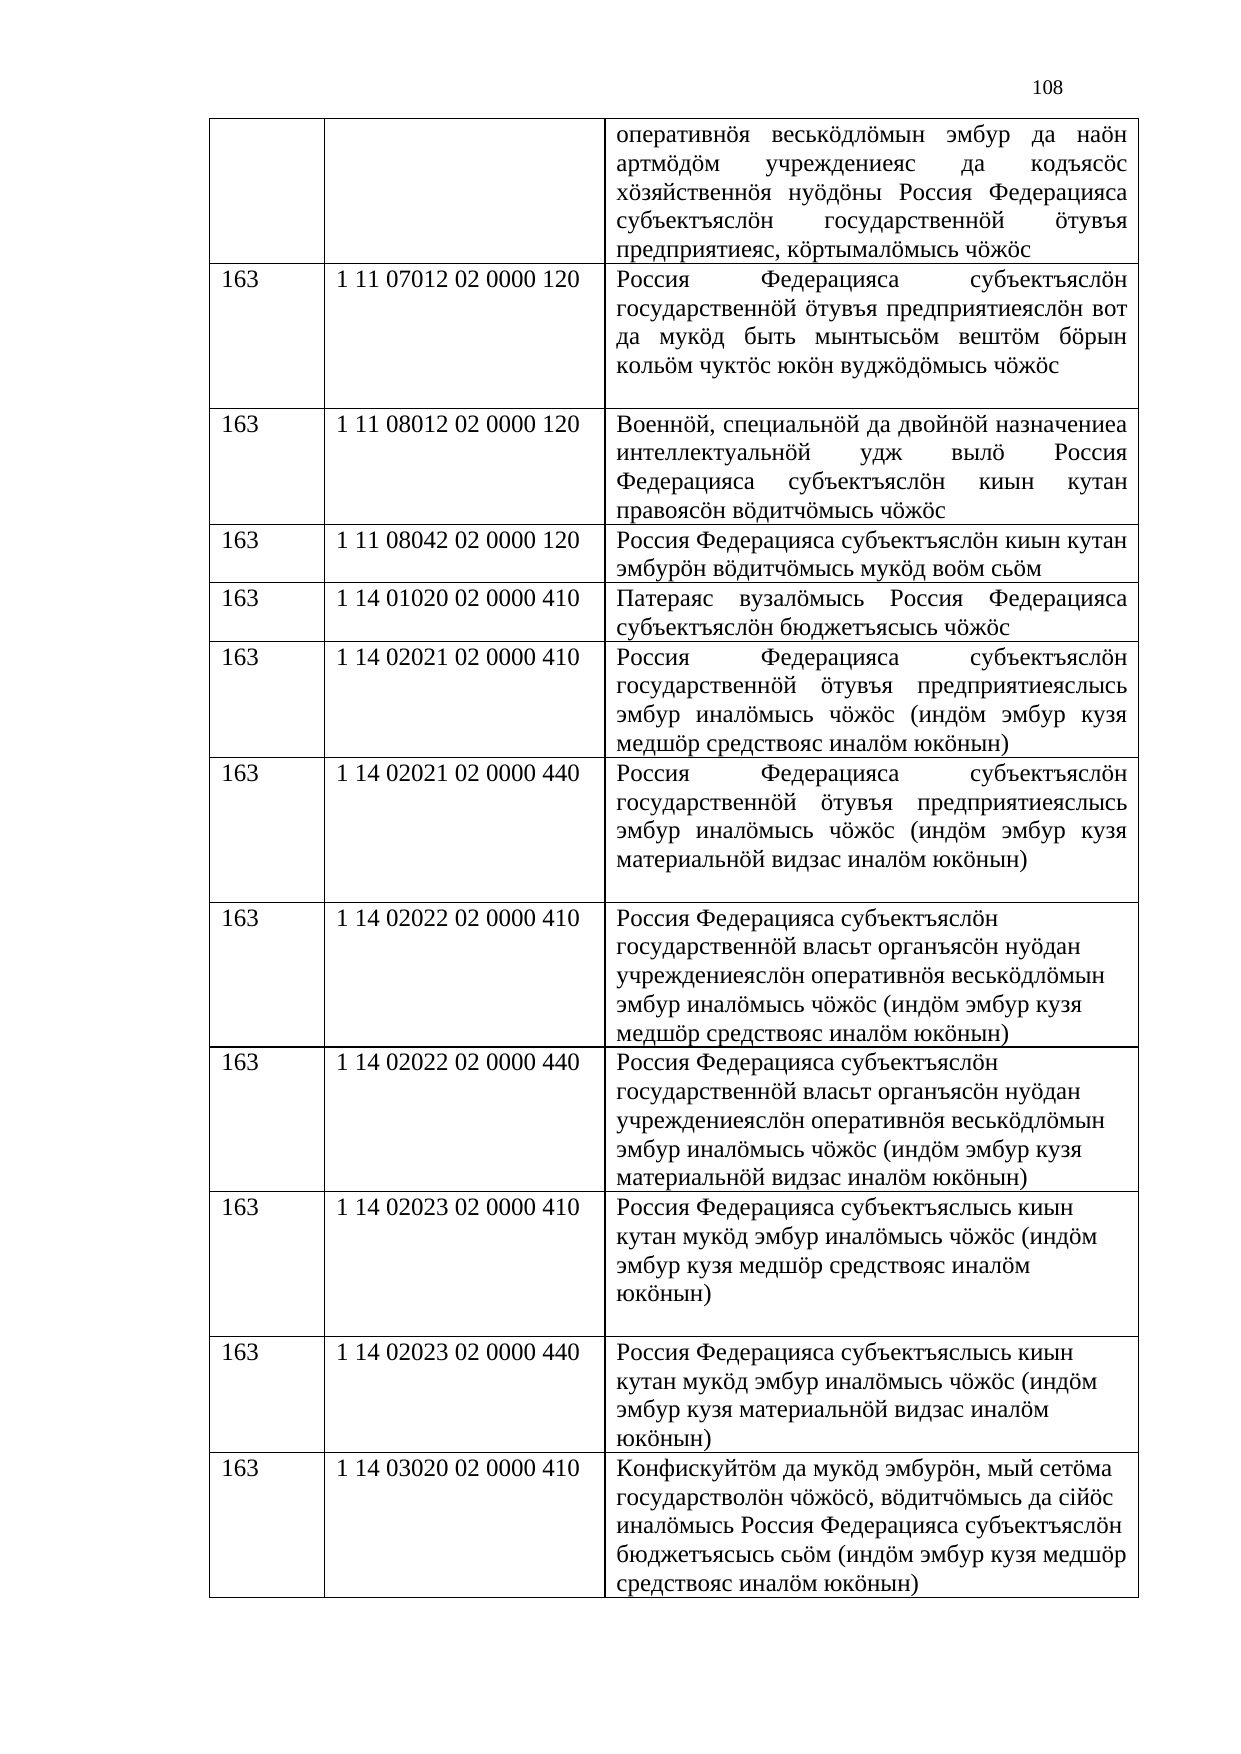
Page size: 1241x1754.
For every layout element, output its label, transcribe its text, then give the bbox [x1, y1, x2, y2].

table_cell [1139, 408, 1197, 524]
table_cell 1 14 02021 02 0000 410 [325, 642, 604, 757]
table_cell [1139, 1336, 1197, 1452]
table_cell Россия Федерацияса субъектъяслысь киын кутан мукöд эмбур иналöмысь чöжöс (индöм эмбур кузя медшöр средствояс иналöм юкöнын) [606, 1192, 1138, 1336]
table_cell 1 11 08042 02 0000 120 [325, 525, 604, 582]
table_cell Россия Федерацияса субъектъяслöн государственнöй öтувъя предприятиеяслöн вот да мукöд быть мынтысьöм вештöм бöрын кольöм чуктöс юкöн вуджöдöмысь чöжöс [606, 264, 1138, 408]
table_cell [1139, 263, 1197, 408]
table_cell [1139, 902, 1197, 1046]
table_cell Военнöй, специальнöй да двойнöй назначениеа интеллектуальнöй удж вылö Россия Федерацияса субъектъяслöн киын кутан правоясöн вöдитчöмысь чöжöс [606, 409, 1138, 524]
table_cell [1139, 641, 1197, 757]
table_cell Россия Федерацияса субъектъяслöн государственнöй власьт органъясöн нуöдан учреждениеяслöн оперативнöя веськöдлöмын эмбур иналöмысь чöжöс (индöм эмбур кузя материальнöй видзас иналöм юкöнын) [606, 1048, 1138, 1191]
table_cell [210, 119, 324, 263]
table_cell [1139, 1452, 1197, 1597]
table_cell 163 [210, 583, 324, 641]
table_cell 163 [210, 1453, 324, 1597]
table_cell 1 14 03020 02 0000 410 [325, 1453, 604, 1597]
table_cell 1 11 08012 02 0000 120 [325, 409, 604, 524]
table_cell 1 14 02023 02 0000 440 [325, 1337, 604, 1452]
table_cell 1 14 02021 02 0000 440 [325, 758, 604, 902]
table_cell 163 [210, 264, 324, 408]
table_cell 163 [210, 1192, 324, 1336]
table_cell Россия Федерацияса субъектъяслöн государственнöй öтувъя предприятиеяслысь эмбур иналöмысь чöжöс (индöм эмбур кузя медшöр средствояс иналöм юкöнын) [606, 642, 1138, 757]
table_cell 163 [210, 409, 324, 524]
table_cell Конфискуйтöм да мукöд эмбурöн, мый сетöма государстволöн чöжöсö, вöдитчöмысь да сiйöс иналöмысь Россия Федерацияса субъектъяслöн бюджетъясысь сьöм (индöм эмбур кузя медшöр средствояс иналöм юкöнын) [606, 1453, 1138, 1597]
table_cell 163 [210, 1048, 324, 1191]
table_cell [1139, 582, 1197, 641]
table_cell Россия Федерацияса субъектъяслöн государственнöй власьт органъясöн нуöдан учреждениеяслöн оперативнöя веськöдлöмын эмбур иналöмысь чöжöс (индöм эмбур кузя медшöр средствояс иналöм юкöнын) [606, 903, 1138, 1046]
table_cell 1 11 07012 02 0000 120 [325, 264, 604, 408]
table_cell Россия Федерацияса субъектъяслысь киын кутан мукöд эмбур иналöмысь чöжöс (индöм эмбур кузя материальнöй видзас иналöм юкöнын) [606, 1337, 1138, 1452]
table_cell Россия Федерацияса субъектъяслöн государственнöй öтувъя предприятиеяслысь эмбур иналöмысь чöжöс (индöм эмбур кузя материальнöй видзас иналöм юкöнын) [606, 758, 1138, 902]
table_cell 163 [210, 525, 324, 582]
table_cell 1 14 02022 02 0000 410 [325, 903, 604, 1046]
table_cell Патераяс вузалöмысь Россия Федерацияса субъектъяслöн бюджетъясысь чöжöс [606, 583, 1138, 641]
table_cell оперативнöя веськöдлöмын эмбур да наöн артмöдöм учреждениеяс да кодъясöс хöзяйственнöя нуöдöны Россия Федерацияса субъектъяслöн государственнöй öтувъя предприятиеяс, кöртымалöмысь чöжöс [606, 119, 1138, 263]
table_cell 163 [210, 1337, 324, 1452]
table_cell [1139, 118, 1197, 263]
table_cell [1139, 1191, 1197, 1336]
table_cell Россия Федерацияса субъектъяслöн киын кутан эмбурöн вöдитчöмысь мукöд воöм сьöм [606, 525, 1138, 582]
table_cell 1 14 02023 02 0000 410 [325, 1192, 604, 1336]
table_cell 1 14 02022 02 0000 440 [325, 1048, 604, 1191]
table_cell [325, 119, 604, 263]
table_cell 163 [210, 758, 324, 902]
table_cell 163 [210, 903, 324, 1046]
table_cell [1139, 1046, 1197, 1191]
table_cell [1139, 757, 1197, 902]
table_cell [1139, 524, 1197, 582]
table_cell 1 14 01020 02 0000 410 [325, 583, 604, 641]
table_cell 163 [210, 642, 324, 757]
